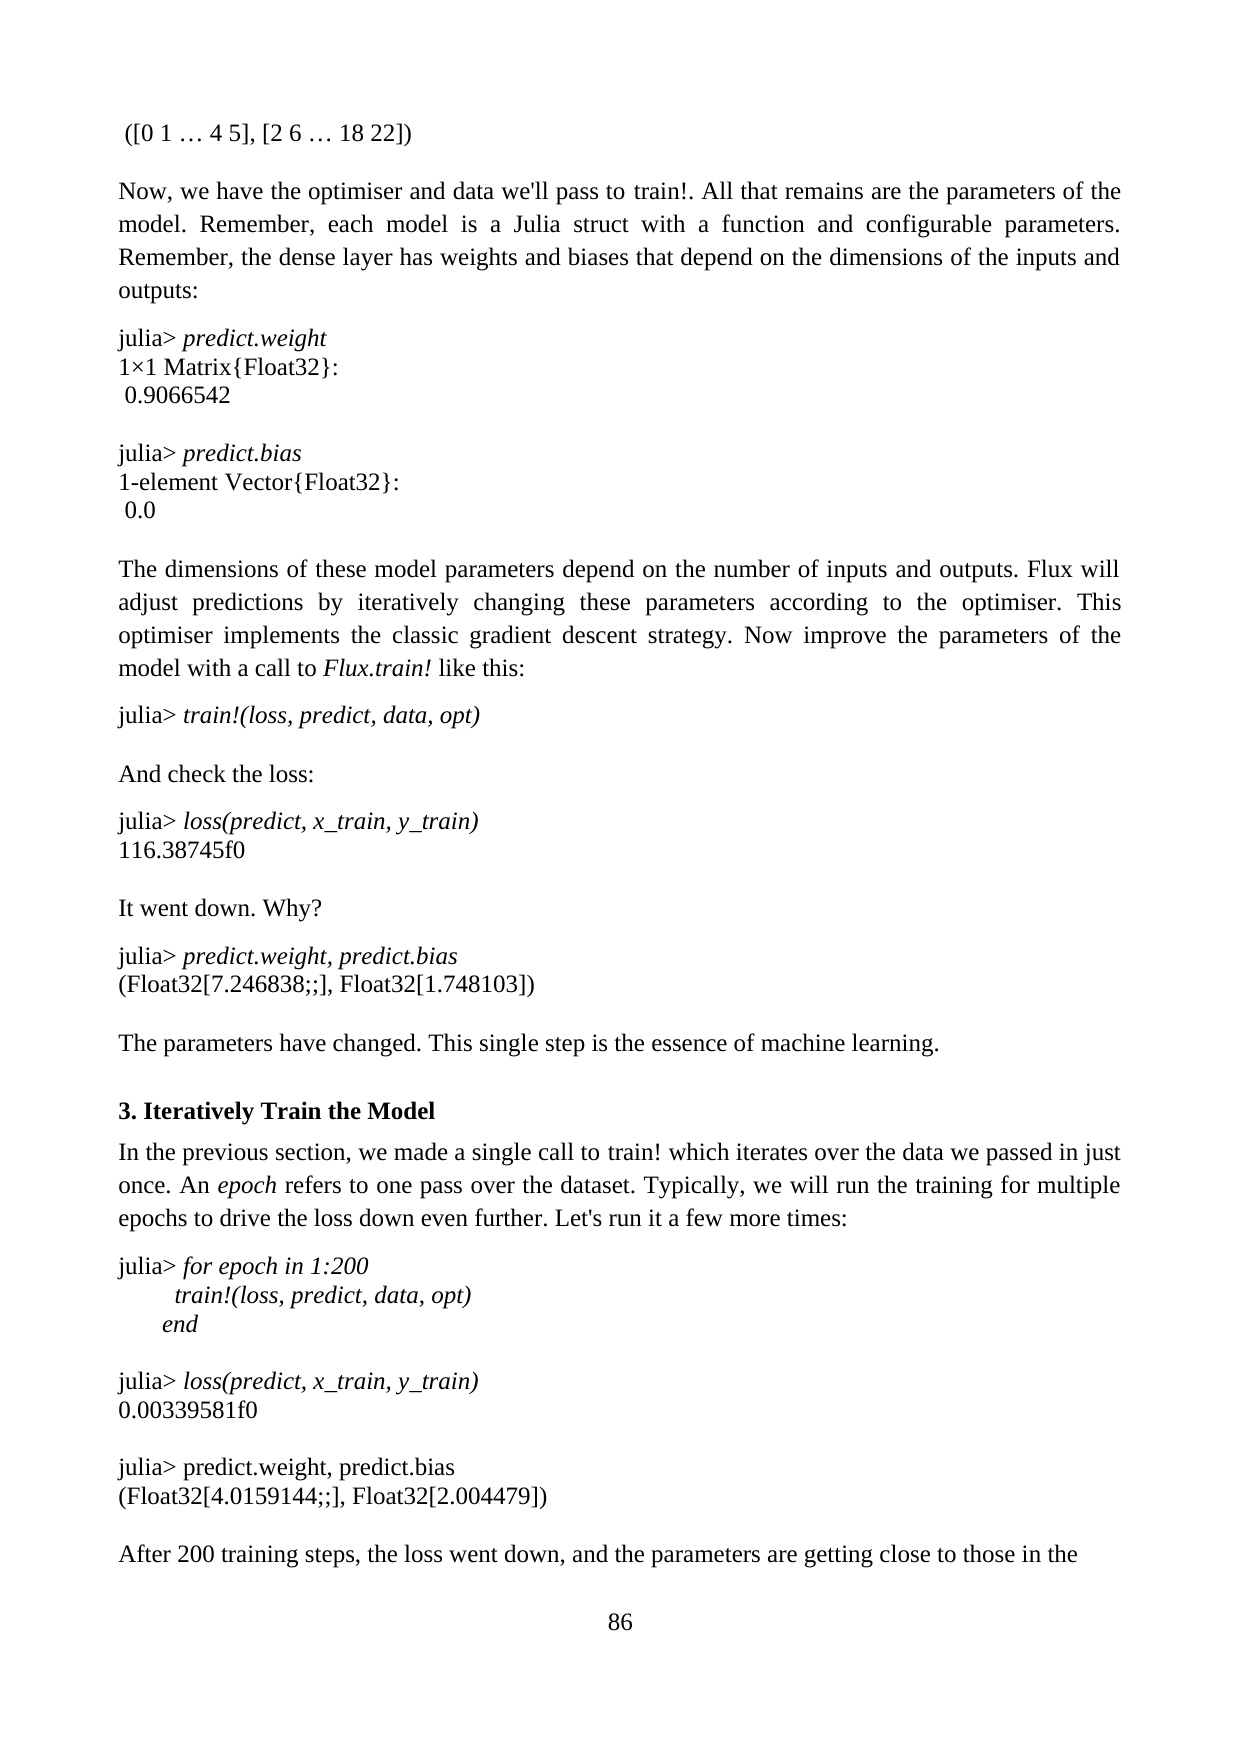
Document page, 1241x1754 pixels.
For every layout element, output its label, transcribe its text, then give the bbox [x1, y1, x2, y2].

text 0.00339581f0 [118, 1395, 1122, 1424]
subtitle 3. Iteratively Train the Model [118, 1096, 1122, 1125]
text julia> loss(predict, x_train, y_train) [118, 806, 1122, 835]
text 1×1 Matrix{Float32}: [118, 352, 1122, 381]
text It went down. Why? [118, 893, 1122, 922]
text ([0 1 … 4 5], [2 6 … 18 22]) [118, 118, 1122, 147]
text julia> train!(loss, predict, data, opt) [118, 700, 1122, 729]
text The dimensions of these model parameters depend on the number of inputs and outputs. Flux will adjust predictions by iteratively changing these parameters according to the optimiser. This optimiser implements the classic gradient descent strategy. Now improve the parameters of the model with a call to Flux.train! like this: [118, 554, 1122, 682]
text end [118, 1309, 1122, 1337]
text julia> for epoch in 1:200 [118, 1251, 1122, 1280]
text (Float32[4.0159144;;], Float32[2.004479]) [118, 1481, 1122, 1510]
text And check the loss: [118, 759, 1122, 787]
text julia> predict.bias [118, 438, 1122, 467]
text In the previous section, we made a single call to train! which iterates over the data we passed in just once. An epoch refers to one pass over the dataset. Typically, we will run the training for multiple epochs to drive the loss down even further. Let's run it a few more times: [118, 1137, 1122, 1232]
text Now, we have the optimiser and data we'll pass to train!. All that remains are the parameters of the model. Remember, each model is a Julia struct with a function and configurable parameters. Remember, the dense layer has weights and biases that depend on the dimensions of the inputs and outputs: [118, 176, 1122, 304]
text The parameters have changed. This single step is the essence of machine learning. [118, 1028, 1122, 1057]
text julia> predict.weight, predict.bias [118, 941, 1122, 969]
text julia> predict.weight [118, 323, 1122, 352]
text 0.0 [118, 496, 1122, 524]
text julia> loss(predict, x_train, y_train) [118, 1366, 1122, 1395]
text 1-element Vector{Float32}: [118, 467, 1122, 496]
text (Float32[7.246838;;], Float32[1.748103]) [118, 969, 1122, 998]
text 116.38745f0 [118, 835, 1122, 864]
text After 200 training steps, the loss went down, and the parameters are getting close to those in the [118, 1539, 1122, 1568]
text julia> predict.weight, predict.bias [118, 1452, 1122, 1481]
text 0.9066542 [118, 381, 1122, 409]
text train!(loss, predict, data, opt) [118, 1280, 1122, 1309]
